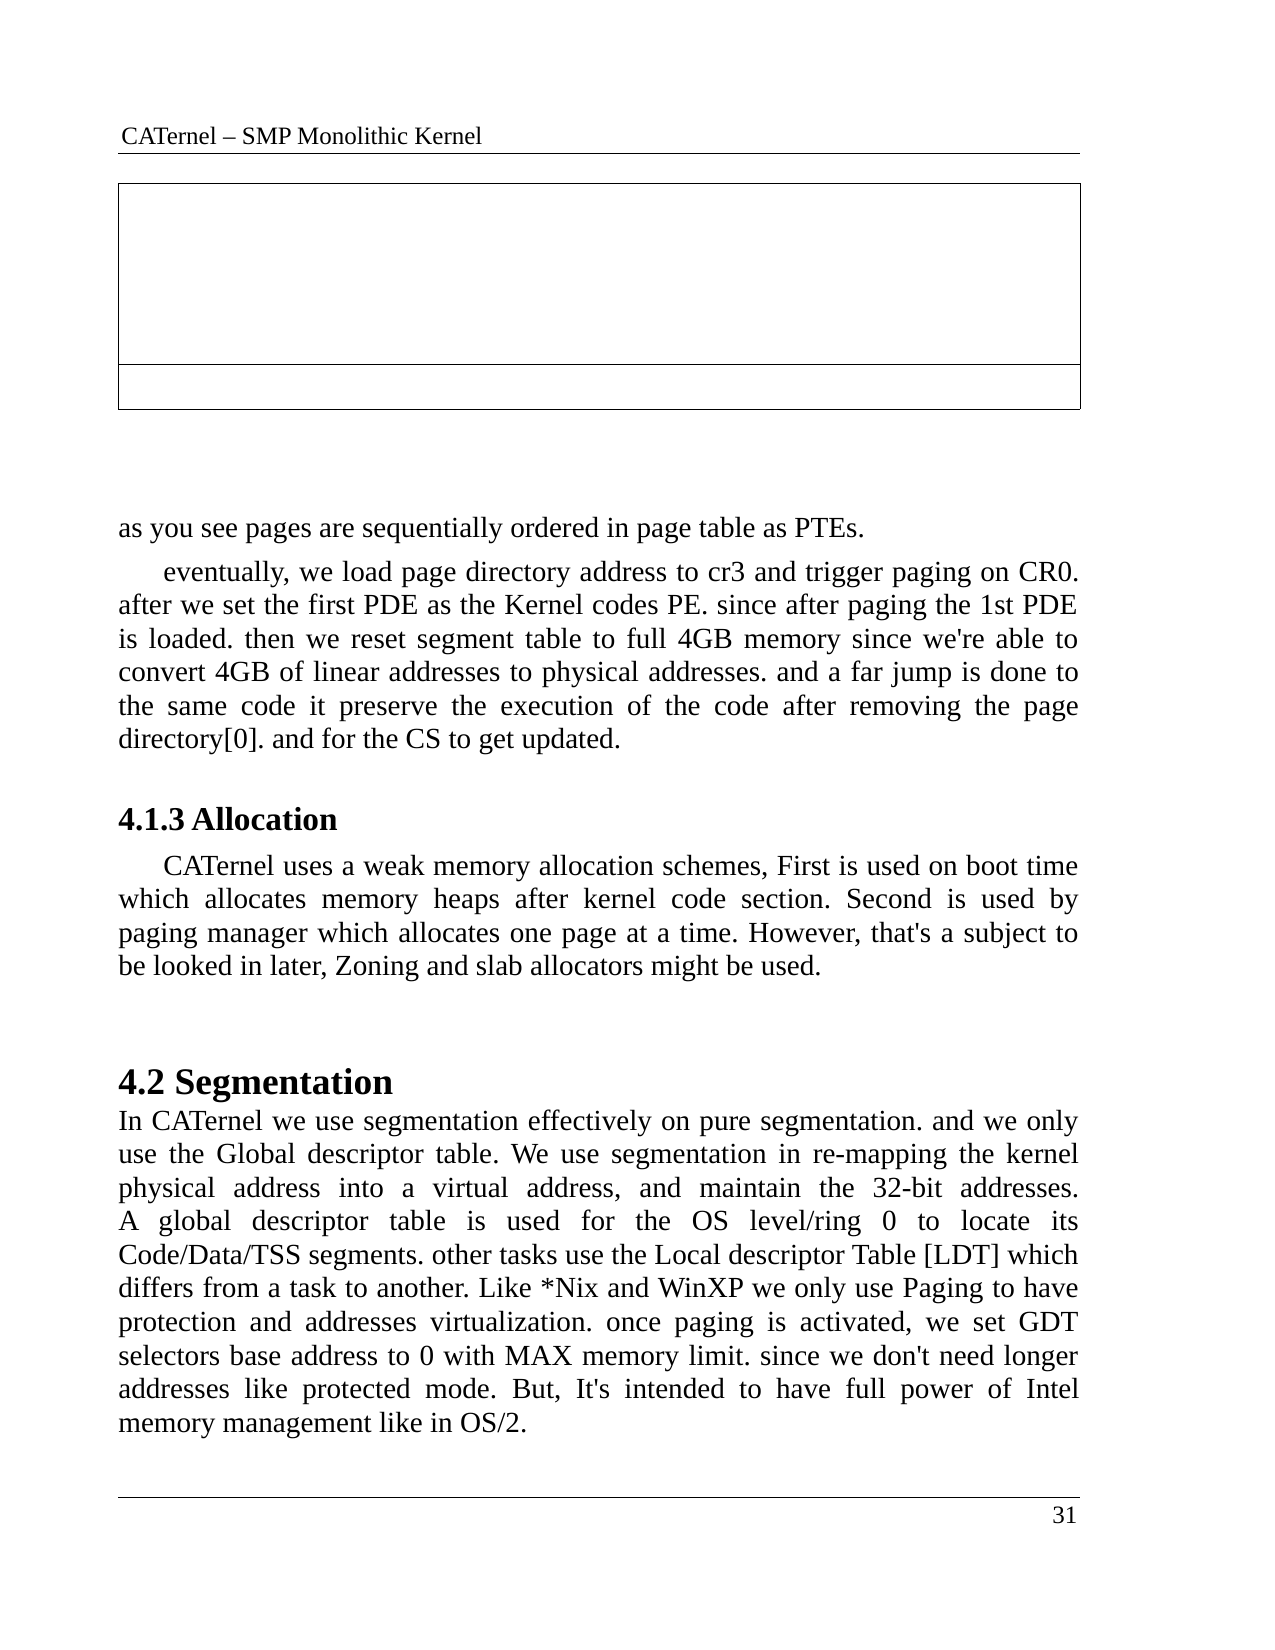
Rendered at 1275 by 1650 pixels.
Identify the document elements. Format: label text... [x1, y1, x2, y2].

table_header [119, 184, 1080, 364]
text In CATernel we use segmentation effectively on pure segmentation. and we only use the Global descriptor table. We use segmentation in re-mapping the kernel physical address into a virtual address, and maintain the 32-bit addresses. A global descriptor table is used for the OS level/ring 0 to locate its Code/Data/TSS segments. other tasks use the Local descriptor Table [LDT] which differs from a task to another. Like *Nix and WinXP we only use Paging to have protection and addresses virtualization. once paging is activated, we set GDT selectors base address to 0 with MAX memory limit. since we don't need longer addresses like protected mode. But, It's intended to have full power of Intel memory management like in OS/2. [118, 1103, 1080, 1438]
text as you see pages are sequentially ordered in page table as PTEs. [118, 510, 1080, 543]
text eventually, we load page directory address to cr3 and trigger paging on CR0. after we set the first PDE as the Kernel codes PE. since after paging the 1st PDE is loaded. then we reset segment table to full 4GB memory since we're able to convert 4GB of linear addresses to physical addresses. and a far jump is done to the same code it preserve the execution of the code after removing the page directory[0]. and for the CS to get updated. [118, 554, 1080, 755]
text CATernel uses a weak memory allocation schemes, First is used on boot time which allocates memory heaps after kernel code section. Second is used by paging manager which allocates one page at a time. However, that's a subject to be looked in later, Zoning and slab allocators might be used. [118, 848, 1080, 982]
table_cell [119, 365, 1080, 409]
text 4.1.3 Allocation [118, 799, 1080, 837]
text 4.2 Segmentation [118, 1060, 1080, 1103]
